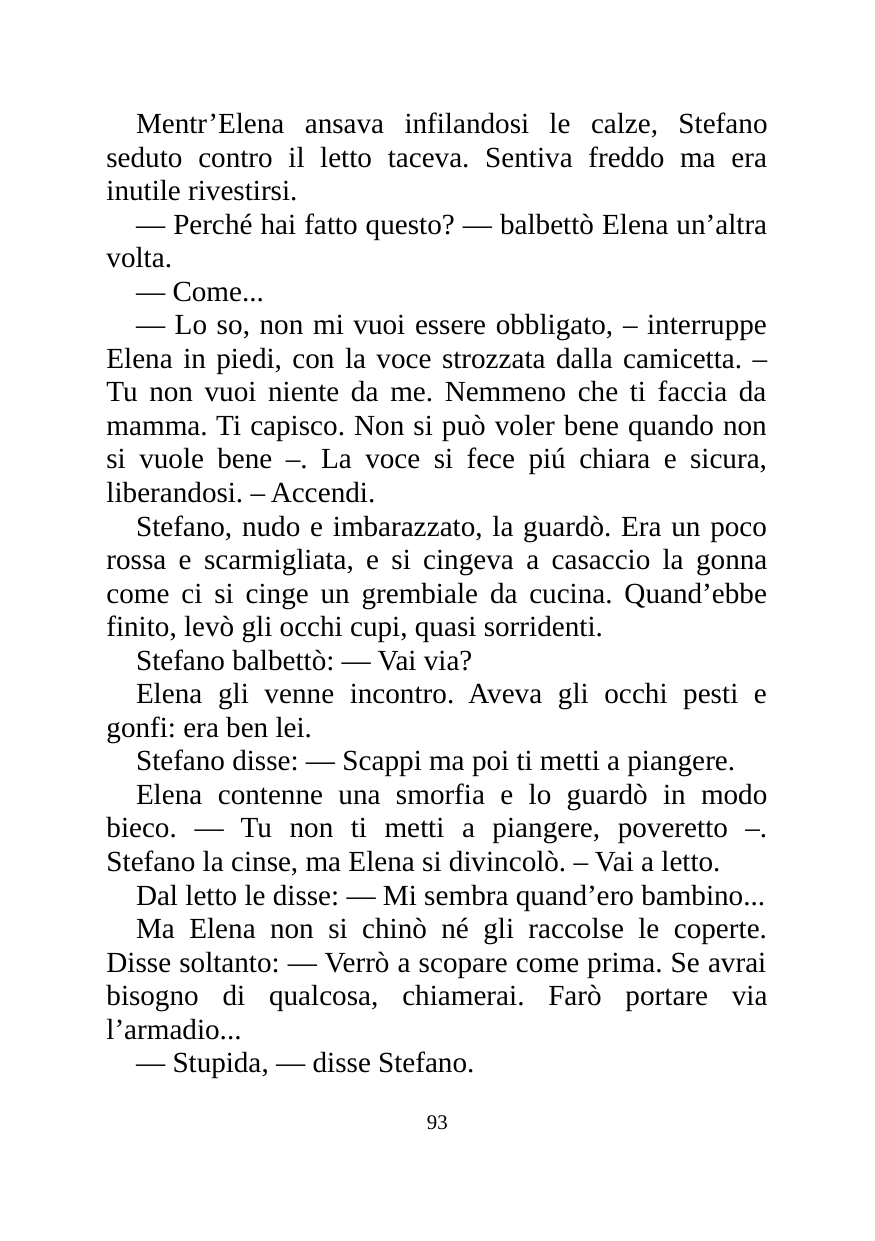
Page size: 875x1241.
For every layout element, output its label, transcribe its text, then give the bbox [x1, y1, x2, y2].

text Elena gli venne incontro. Aveva gli occhi pesti e gonfi: era ben lei. [106, 676, 768, 743]
text Mentr’Elena ansava infilandosi le calze, Stefano seduto contro il letto taceva. Sentiva freddo ma era inutile rivestirsi. [106, 106, 768, 207]
text — Come... [106, 274, 768, 307]
text — Lo so, non mi vuoi essere obbligato, – interruppe Elena in piedi, con la voce strozzata dalla camicetta. – Tu non vuoi niente da me. Nemmeno che ti faccia da mamma. Ti capisco. Non si può voler bene quando non si vuole bene –. La voce si fece piú chiara e sicura, liberandosi. – Accendi. [106, 307, 768, 509]
text — Stupida, — disse Stefano. [106, 1045, 768, 1079]
text Dal letto le disse: — Mi sembra quand’ero bambino... [106, 878, 768, 911]
text Stefano balbettò: — Vai via? [106, 643, 768, 676]
text Stefano, nudo e imbarazzato, la guardò. Era un poco rossa e scarmigliata, e si cingeva a casaccio la gonna come ci si cinge un grembiale da cucina. Quand’ebbe finito, levò gli occhi cupi, quasi sorridenti. [106, 509, 768, 643]
text Ma Elena non si chinò né gli raccolse le coperte. Disse soltanto: — Verrò a scopare come prima. Se avrai bisogno di qualcosa, chiamerai. Farò portare via l’armadio... [106, 911, 768, 1045]
text Stefano disse: — Scappi ma poi ti metti a piangere. [106, 743, 768, 777]
text Elena contenne una smorfia e lo guardò in modo bieco. — Tu non ti metti a piangere, poveretto –. Stefano la cinse, ma Elena si divincolò. – Vai a letto. [106, 777, 768, 878]
text — Perché hai fatto questo? — balbettò Elena un’altra volta. [106, 207, 768, 274]
